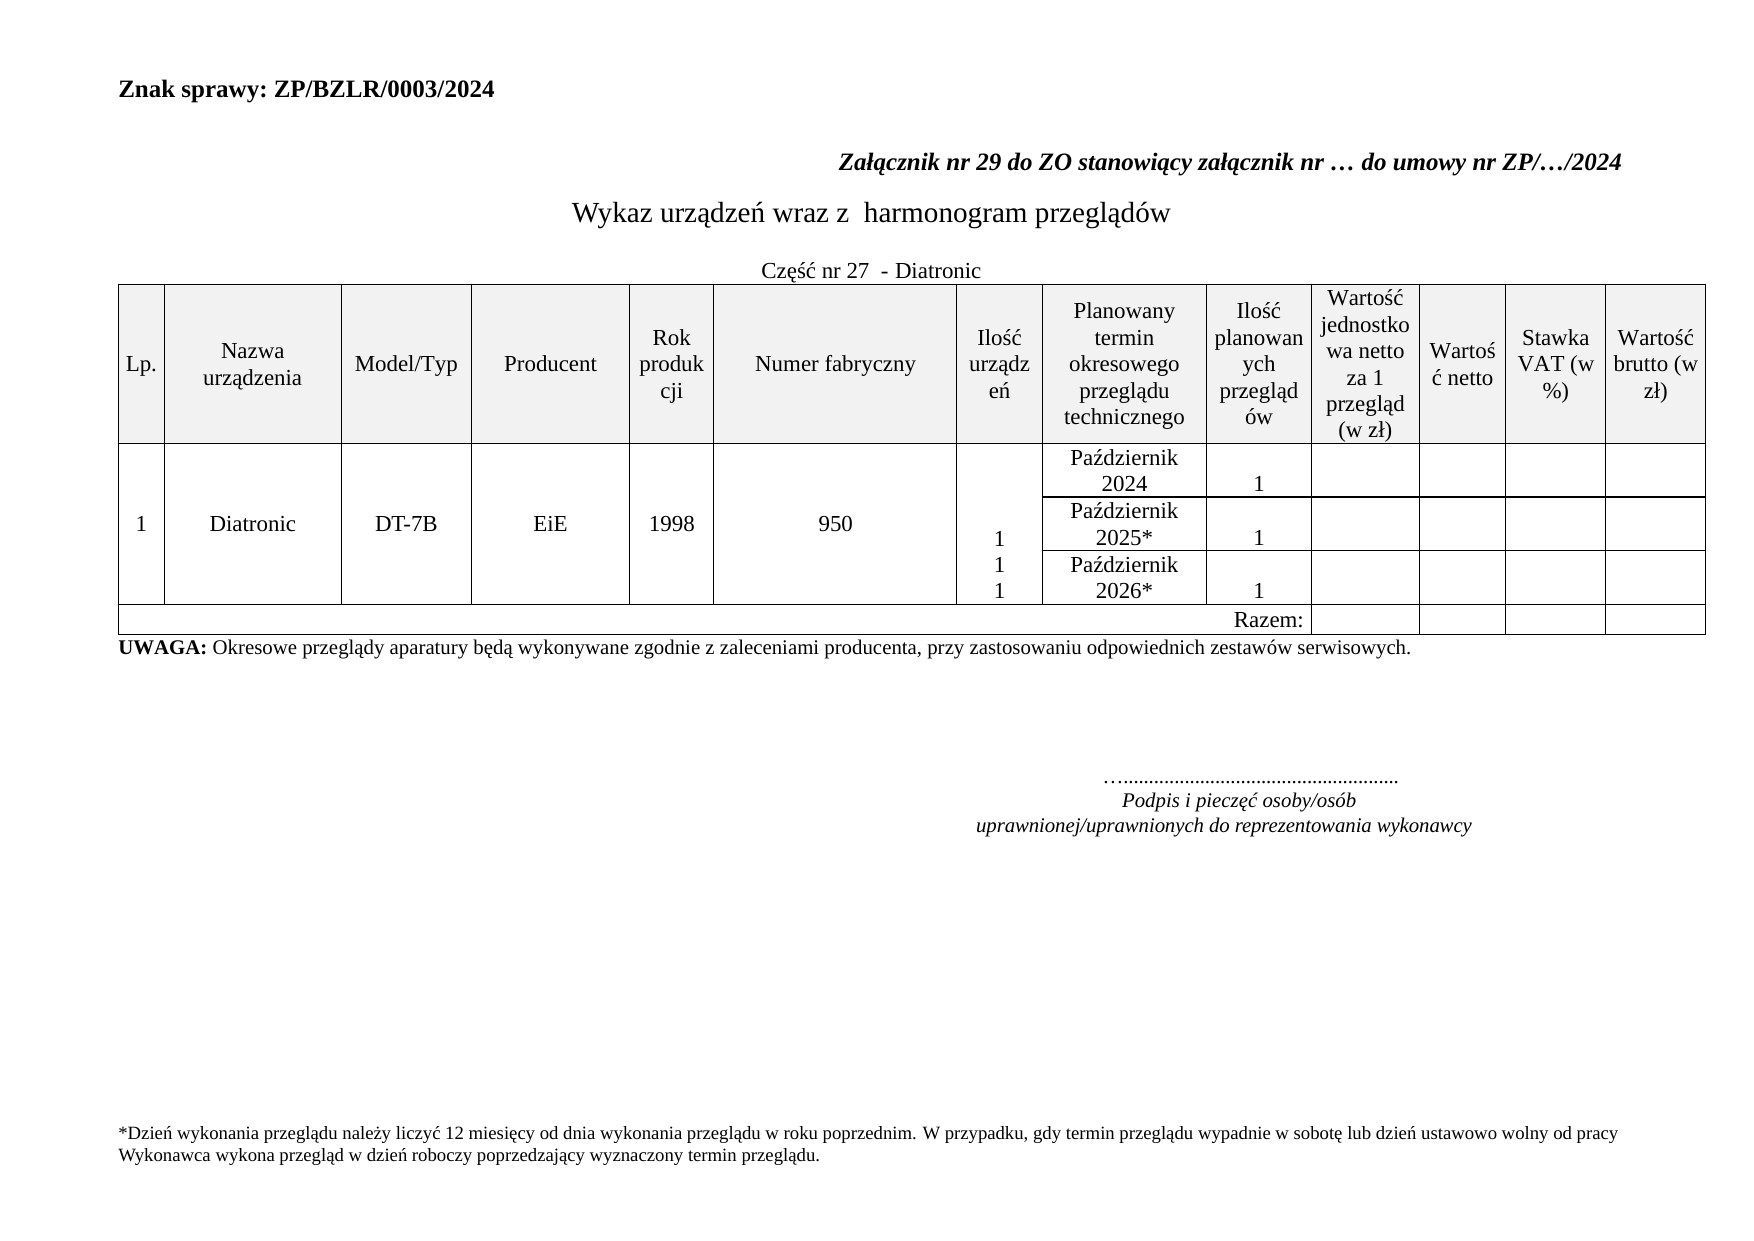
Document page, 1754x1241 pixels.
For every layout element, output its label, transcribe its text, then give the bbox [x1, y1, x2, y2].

table_cell [1506, 444, 1605, 496]
table_cell 1 1 1 [957, 444, 1042, 604]
table_cell Diatronic [165, 444, 341, 604]
table_header Ilość urządzeń [957, 285, 1042, 443]
table_cell [1606, 498, 1705, 550]
table_cell 1 [1207, 444, 1311, 496]
text …...................................................... [1077, 764, 1619, 788]
text Podpis i pieczęć osoby/osób [561, 788, 1624, 812]
table_cell 1 [1207, 498, 1311, 550]
table_cell EiE [472, 444, 629, 604]
table_cell 950 [714, 444, 956, 604]
table_cell Październik 2026* [1043, 551, 1206, 604]
table_cell [1606, 551, 1705, 604]
table_cell [1506, 605, 1605, 634]
table_cell [1420, 605, 1505, 634]
table_header Wartość jednostkowa netto za 1 przegląd (w zł) [1312, 285, 1419, 443]
table_header Nazwa urządzenia [165, 285, 341, 443]
table_cell 1 [119, 444, 164, 604]
text uprawnionej/uprawnionych do reprezentowania wykonawcy [118, 812, 1619, 837]
table_cell DT-7B [342, 444, 471, 604]
table_header Numer fabryczny [714, 285, 956, 443]
table_header Lp. [119, 285, 164, 443]
table_cell [1606, 444, 1705, 496]
table_cell [1420, 551, 1505, 604]
table_header Wartość brutto (w zł) [1606, 285, 1705, 443]
table_cell Październik 2025* [1043, 498, 1206, 550]
table_cell [1606, 605, 1705, 634]
table_header Rok produkcji [630, 285, 713, 443]
text UWAGA: Okresowe przeglądy aparatury będą wykonywane zgodnie z zaleceniami producenta, przy zastosowaniu odpowiednich zestawów serwisowych. [118, 635, 1624, 659]
table_cell 1 [1207, 551, 1311, 604]
table_header Stawka VAT (w %) [1506, 285, 1605, 443]
text Załącznik nr 29 do ZO stanowiący załącznik nr … do umowy nr ZP/…/2024 [118, 147, 1624, 176]
table_cell [1420, 498, 1505, 550]
table_cell [1312, 444, 1419, 496]
table_cell Październik 2024 [1043, 444, 1206, 496]
table_cell [1420, 444, 1505, 496]
text Część nr 27 - Diatronic [118, 255, 1624, 283]
table_cell Razem: [119, 605, 1311, 634]
table_cell [1312, 498, 1419, 550]
table_cell 1998 [630, 444, 713, 604]
table_cell [1312, 551, 1419, 604]
table_header Model/Typ [342, 285, 471, 443]
table_header Planowany termin okresowego przeglądu technicznego [1043, 285, 1206, 443]
table_header Producent [472, 285, 629, 443]
table_cell [1506, 498, 1605, 550]
text Wykaz urządzeń wraz z harmonogram przeglądów [118, 195, 1624, 228]
table_header Ilość planowanych przeglądów [1207, 285, 1311, 443]
table_cell [1506, 551, 1605, 604]
table_cell [1312, 605, 1419, 634]
table_header Wartość netto [1420, 285, 1505, 443]
